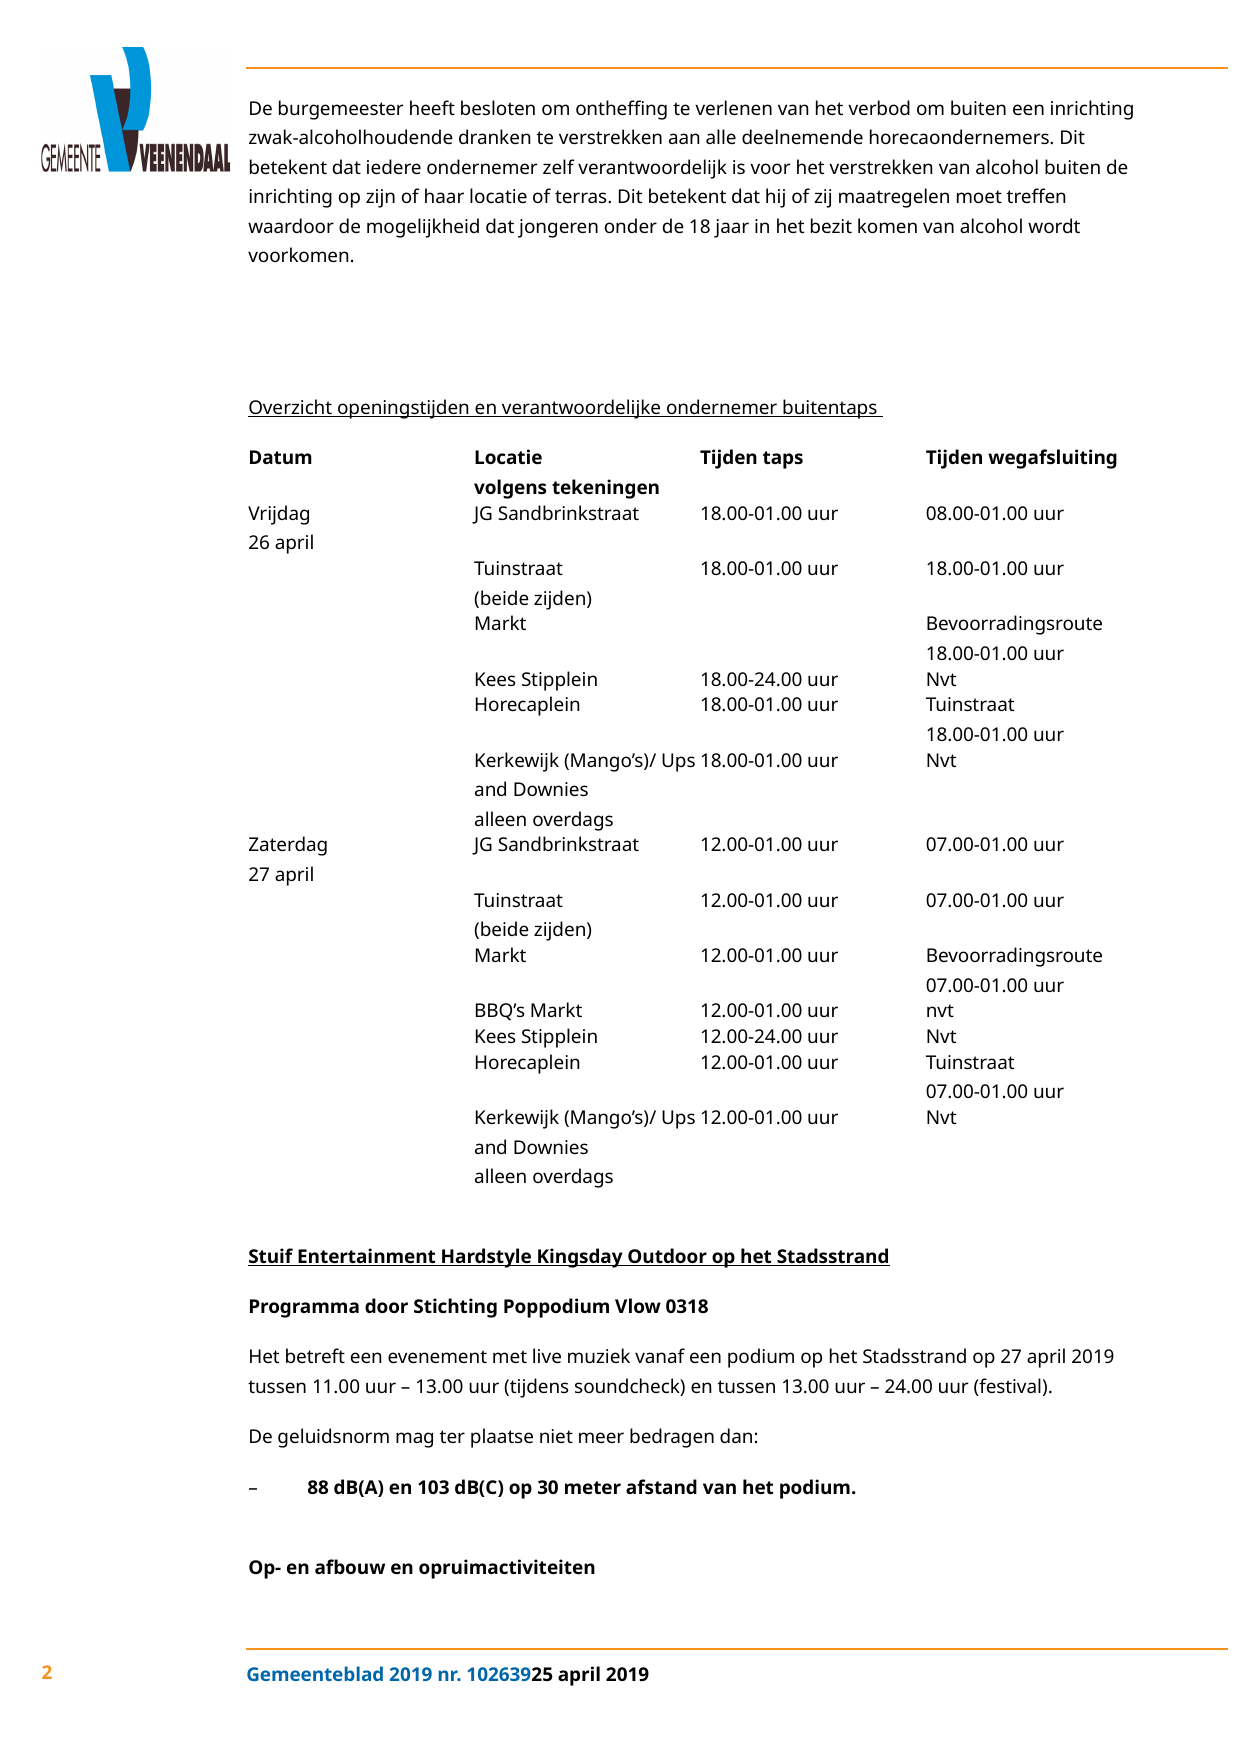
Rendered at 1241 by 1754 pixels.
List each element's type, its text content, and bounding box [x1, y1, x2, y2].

table_cell Nvt [926, 666, 1152, 691]
table_cell [248, 998, 474, 1023]
table_cell 18.00-01.00 uur [700, 500, 926, 555]
table_cell Horecaplein [474, 1049, 700, 1104]
table_cell 12.00-01.00 uur [700, 942, 926, 998]
table_cell Bevoorradingsroute 18.00-01.00 uur [926, 610, 1152, 666]
table_cell JG Sandbrinkstraat [474, 832, 700, 887]
table_cell 12.00-01.00 uur [700, 1104, 926, 1189]
table_cell Markt [474, 942, 700, 998]
table_cell 18.00-01.00 uur [700, 691, 926, 747]
table_cell [700, 610, 926, 666]
table_cell [248, 610, 474, 666]
text Het betreft een evenement met live muziek vanaf een podium op het Stadsstrand op 27 april 2019 tussen 11.00 uur – 13.00 uur (tijdens soundcheck) en tussen 13.00 uur – 24.00 uur (festival). [248, 1344, 1152, 1399]
text Programma door Stichting Poppodium Vlow 0318 [248, 1293, 1152, 1319]
table_header Tijden wegafsluiting [926, 445, 1152, 500]
list 88 dB(A) en 103 dB(C) op 30 meter afstand van het podium. [248, 1474, 1152, 1500]
table_cell Nvt [926, 747, 1152, 832]
table_cell Horecaplein [474, 691, 700, 747]
table_cell [248, 747, 474, 832]
table_cell Tuinstraat (beide zijden) [474, 887, 700, 942]
table_cell Nvt [926, 1023, 1152, 1049]
table_cell nvt [926, 998, 1152, 1023]
table_cell Kerkewijk (Mango’s)/ Ups and Downies alleen overdags [474, 1104, 700, 1189]
table_cell 12.00-01.00 uur [700, 998, 926, 1023]
table_cell Kees Stipplein [474, 666, 700, 691]
table_cell Tuinstraat 07.00-01.00 uur [926, 1049, 1152, 1104]
table_cell [248, 691, 474, 747]
table_cell Tuinstraat 18.00-01.00 uur [926, 691, 1152, 747]
table_cell 12.00-01.00 uur [700, 1049, 926, 1104]
text Overzicht openingstijden en verantwoordelijke ondernemer buitentaps [248, 394, 1152, 420]
table_cell BBQ’s Markt [474, 998, 700, 1023]
table_cell 18.00-24.00 uur [700, 666, 926, 691]
table_cell [248, 666, 474, 691]
table_header Tijden taps [700, 445, 926, 500]
picture [123, 47, 231, 172]
table_cell 18.00-01.00 uur [700, 555, 926, 610]
picture [41, 47, 130, 172]
text De burgemeester heeft besloten om ontheffing te verlenen van het verbod om buiten een inrichting zwak-alcoholhoudende dranken te verstrekken aan alle deelnemende horecaondernemers. Dit betekent dat iedere ondernemer zelf verantwoordelijk is voor het verstrekken van alcohol buiten de inrichting op zijn of haar locatie of terras. Dit betekent dat hij of zij maatregelen moet treffen waardoor de mogelijkheid dat jongeren onder de 18 jaar in het bezit komen van alcohol wordt voorkomen. [248, 95, 1152, 268]
table_cell [248, 942, 474, 998]
text Op- en afbouw en opruimactiviteiten [248, 1554, 1152, 1580]
text De geluidsnorm mag ter plaatse niet meer bedragen dan: [248, 1424, 1152, 1449]
table_cell Zaterdag 27 april [248, 832, 474, 887]
table_cell Tuinstraat (beide zijden) [474, 555, 700, 610]
table_cell 07.00-01.00 uur [926, 832, 1152, 887]
table_cell Kerkewijk (Mango’s)/ Ups and Downies alleen overdags [474, 747, 700, 832]
table_cell [248, 1049, 474, 1104]
table_cell Kees Stipplein [474, 1023, 700, 1049]
table_cell Vrijdag 26 april [248, 500, 474, 555]
table_cell 12.00-01.00 uur [700, 832, 926, 887]
table_cell [248, 1104, 474, 1189]
table_cell 18.00-01.00 uur [700, 747, 926, 832]
table_cell 12.00-24.00 uur [700, 1023, 926, 1049]
table_cell [248, 887, 474, 942]
table_cell JG Sandbrinkstraat [474, 500, 700, 555]
table_cell Nvt [926, 1104, 1152, 1189]
text Stuif Entertainment Hardstyle Kingsday Outdoor op het Stadsstrand [248, 1243, 1152, 1269]
table_cell [248, 555, 474, 610]
table_cell 18.00-01.00 uur [926, 555, 1152, 610]
table_cell [248, 1023, 474, 1049]
table_cell 07.00-01.00 uur [926, 887, 1152, 942]
table_cell 12.00-01.00 uur [700, 887, 926, 942]
table_header Locatie volgens tekeningen [474, 445, 700, 500]
table_cell Bevoorradingsroute 07.00-01.00 uur [926, 942, 1152, 998]
table_header Datum [248, 445, 474, 500]
table_cell 08.00-01.00 uur [926, 500, 1152, 555]
table_cell Markt [474, 610, 700, 666]
